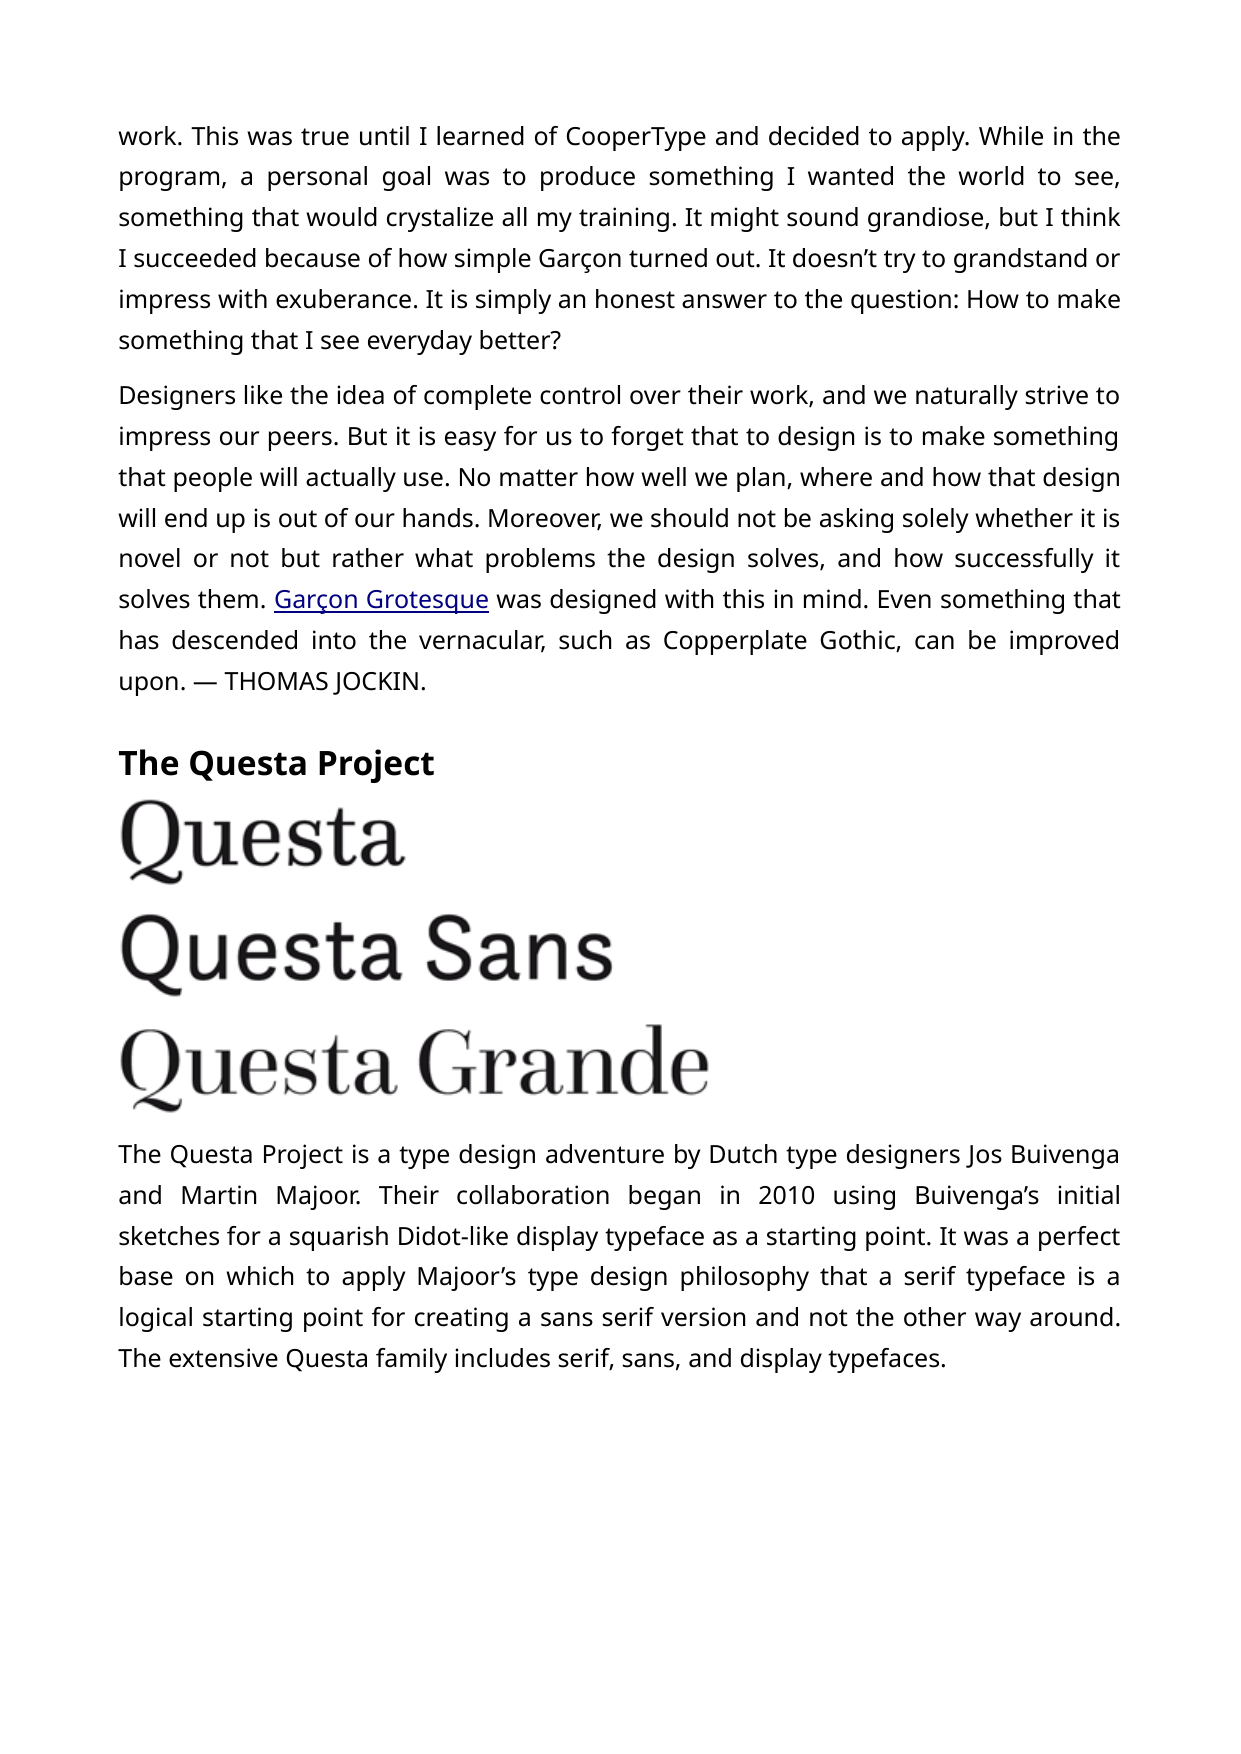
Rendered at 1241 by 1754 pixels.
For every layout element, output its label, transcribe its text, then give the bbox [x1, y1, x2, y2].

subtitle The Questa Project [118, 740, 1122, 786]
picture [118, 798, 712, 1116]
text The Questa Project is a type design adventure by Dutch type designers Jos Buivenga and Martin Majoor. Their collaboration began in 2010 using Buivenga’s initial sketches for a squarish Didot-like display typeface as a starting point. It was a perfect base on which to apply Majoor’s type design philosophy that a serif typeface is a logical starting point for creating a sans serif version and not the other way around. The extensive Questa family includes serif, sans, and display typefaces. [118, 1137, 1122, 1375]
text work. This was true until I learned of CooperType and decided to apply. While in the program, a personal goal was to produce something I wanted the world to see, something that would crystalize all my training. It might sound grandiose, but I think I succeeded because of how simple Garçon turned out. It doesn’t try to grandstand or impress with exuberance. It is simply an honest answer to the question: How to make something that I see everyday better? [118, 118, 1122, 356]
text Designers like the idea of complete control over their work, and we naturally strive to impress our peers. But it is easy for us to forget that to design is to make something that people will actually use. No matter how well we plan, where and how that design will end up is out of our hands. Moreover, we should not be asking solely whether it is novel or not but rather what problems the design solves, and how successfully it solves them. Garçon Grotesque was designed with this in mind. Even something that has descended into the vernacular, such as Copperplate Gothic, can be improved upon. — Thomas Jockin. [118, 378, 1122, 698]
